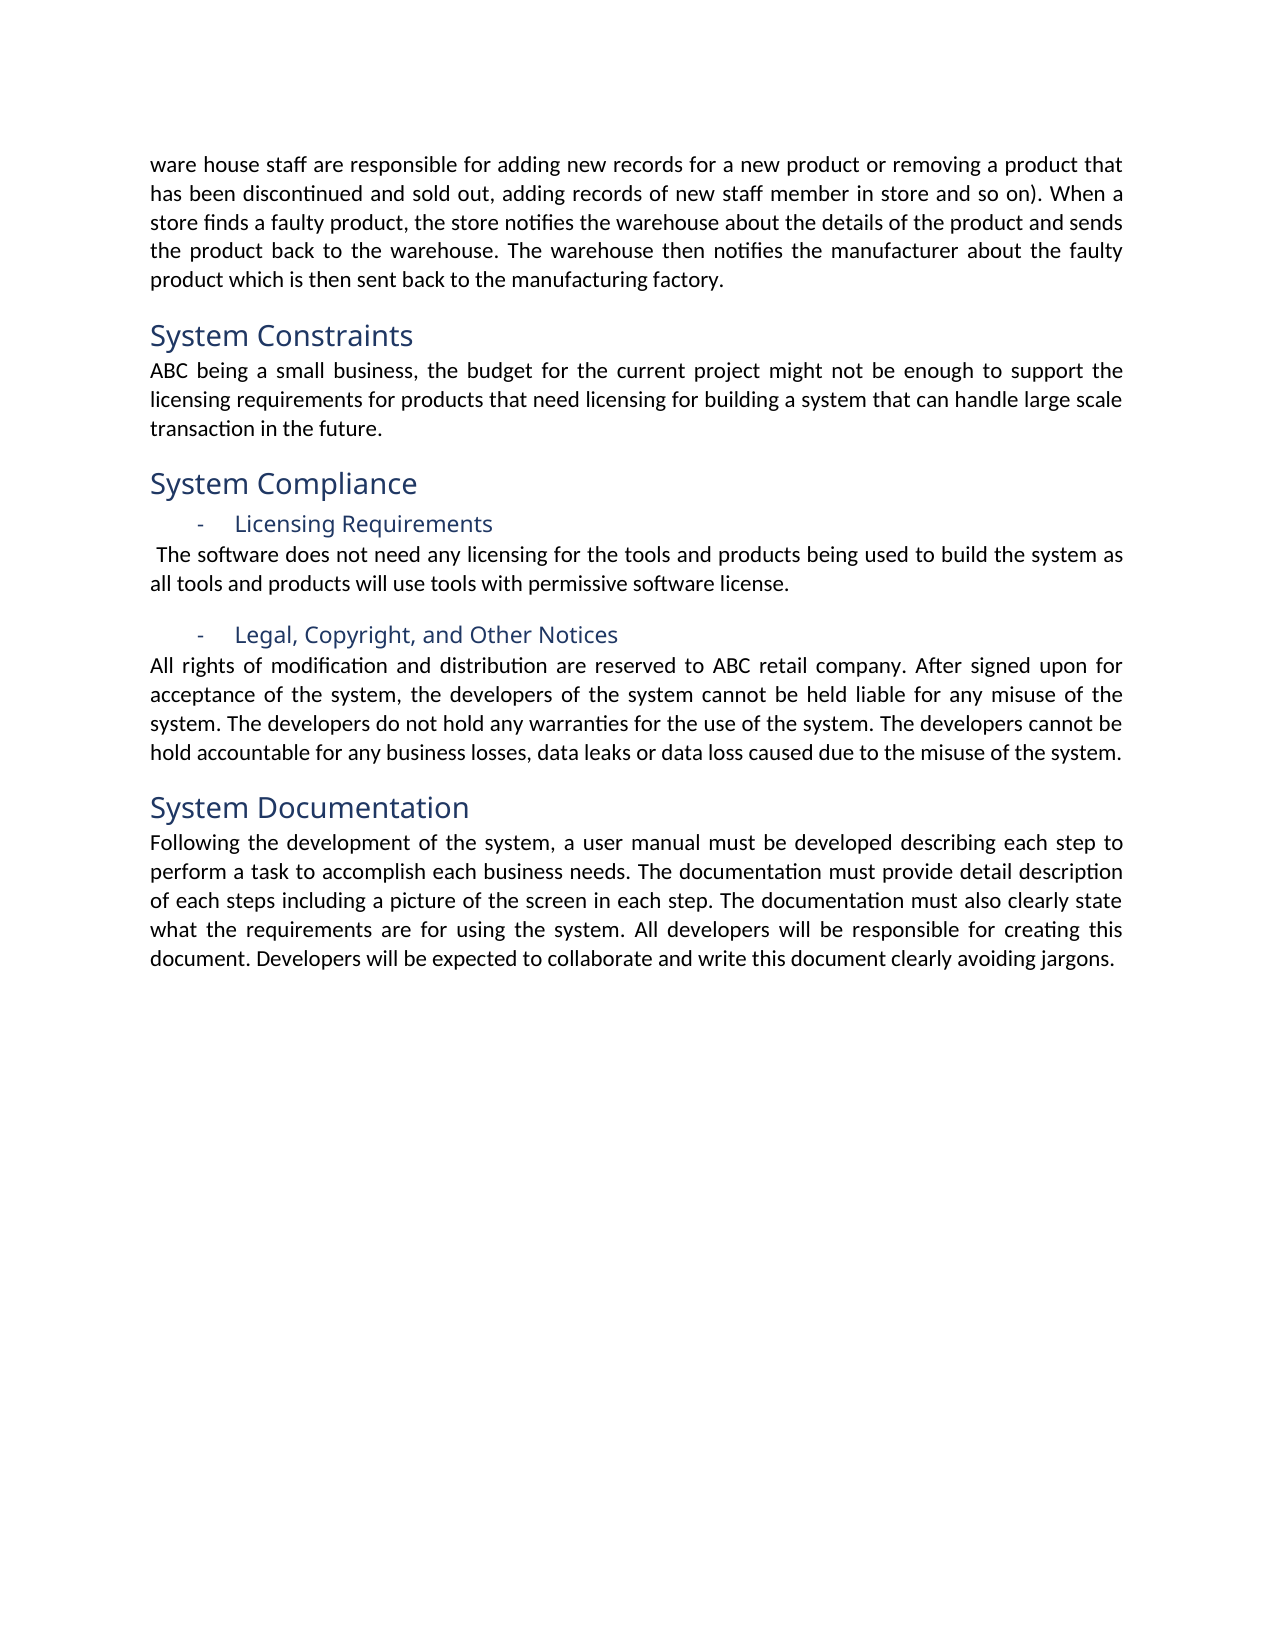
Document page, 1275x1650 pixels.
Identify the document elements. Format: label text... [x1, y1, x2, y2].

subtitle Legal, Copyright, and Other Notices [197, 619, 1125, 650]
subtitle System Constraints [150, 315, 1125, 355]
text ABC being a small business, the budget for the current project might not be enough to support the licensing requirements for products that need licensing for building a system that can handle large scale transaction in the future. [150, 356, 1125, 442]
text Following the development of the system, a user manual must be developed describing each step to perform a task to accomplish each business needs. The documentation must provide detail description of each steps including a picture of the screen in each step. The documentation must also clearly state what the requirements are for using the system. All developers will be responsible for creating this document. Developers will be expected to collaborate and write this document clearly avoiding jargons. [150, 828, 1125, 972]
text All rights of modification and distribution are reserved to ABC retail company. After signed upon for acceptance of the system, the developers of the system cannot be held liable for any misuse of the system. The developers do not hold any warranties for the use of the system. The developers cannot be hold accountable for any business losses, data leaks or data loss caused due to the misuse of the system. [150, 651, 1125, 766]
text The software does not need any licensing for the tools and products being used to build the system as all tools and products will use tools with permissive software license. [150, 541, 1125, 597]
subtitle System Documentation [150, 787, 1125, 827]
subtitle Licensing Requirements [197, 508, 1125, 539]
subtitle System Compliance [150, 463, 1125, 503]
text ware house staff are responsible for adding new records for a new product or removing a product that has been discontinued and sold out, adding records of new staff member in store and so on). When a store finds a faulty product, the store notifies the warehouse about the details of the product and sends the product back to the warehouse. The warehouse then notifies the manufacturer about the faulty product which is then sent back to the manufacturing factory. [150, 150, 1125, 293]
